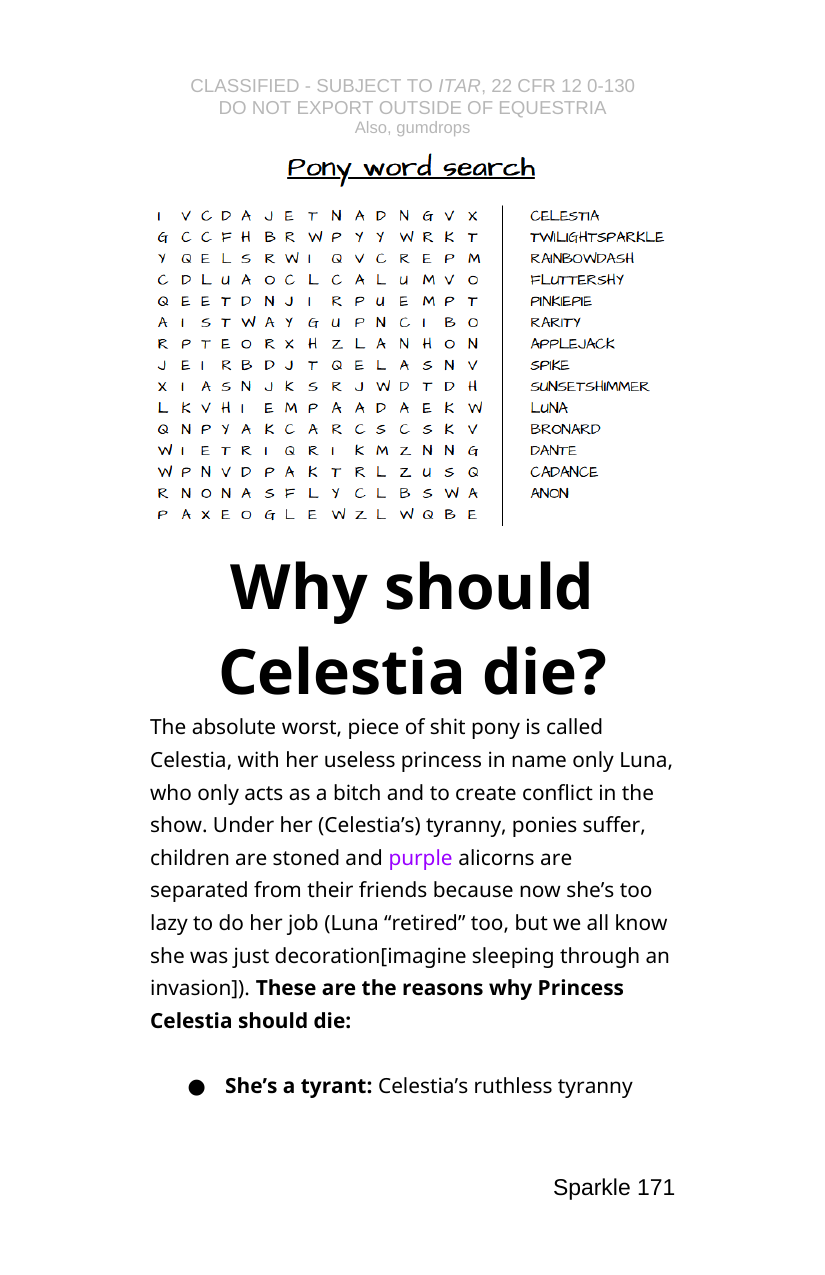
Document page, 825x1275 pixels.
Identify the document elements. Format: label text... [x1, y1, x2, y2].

title Why should Celestia die? [150, 542, 675, 712]
list She’s a tyrant: Celestia’s ruthless tyranny [187, 1071, 675, 1099]
picture [150, 150, 675, 530]
text The absolute worst, piece of shit pony is called Celestia, with her useless princess in name only Luna, who only acts as a bitch and to create conflict in the show. Under her (Celestia’s) tyranny, ponies suffer, children are stoned and purple alicorns are separated from their friends because now she’s too lazy to do her job (Luna “retired” too, but we all know she was just decoration[imagine sleeping through an invasion]). These are the reasons why Princess Celestia should die: [150, 712, 675, 1034]
